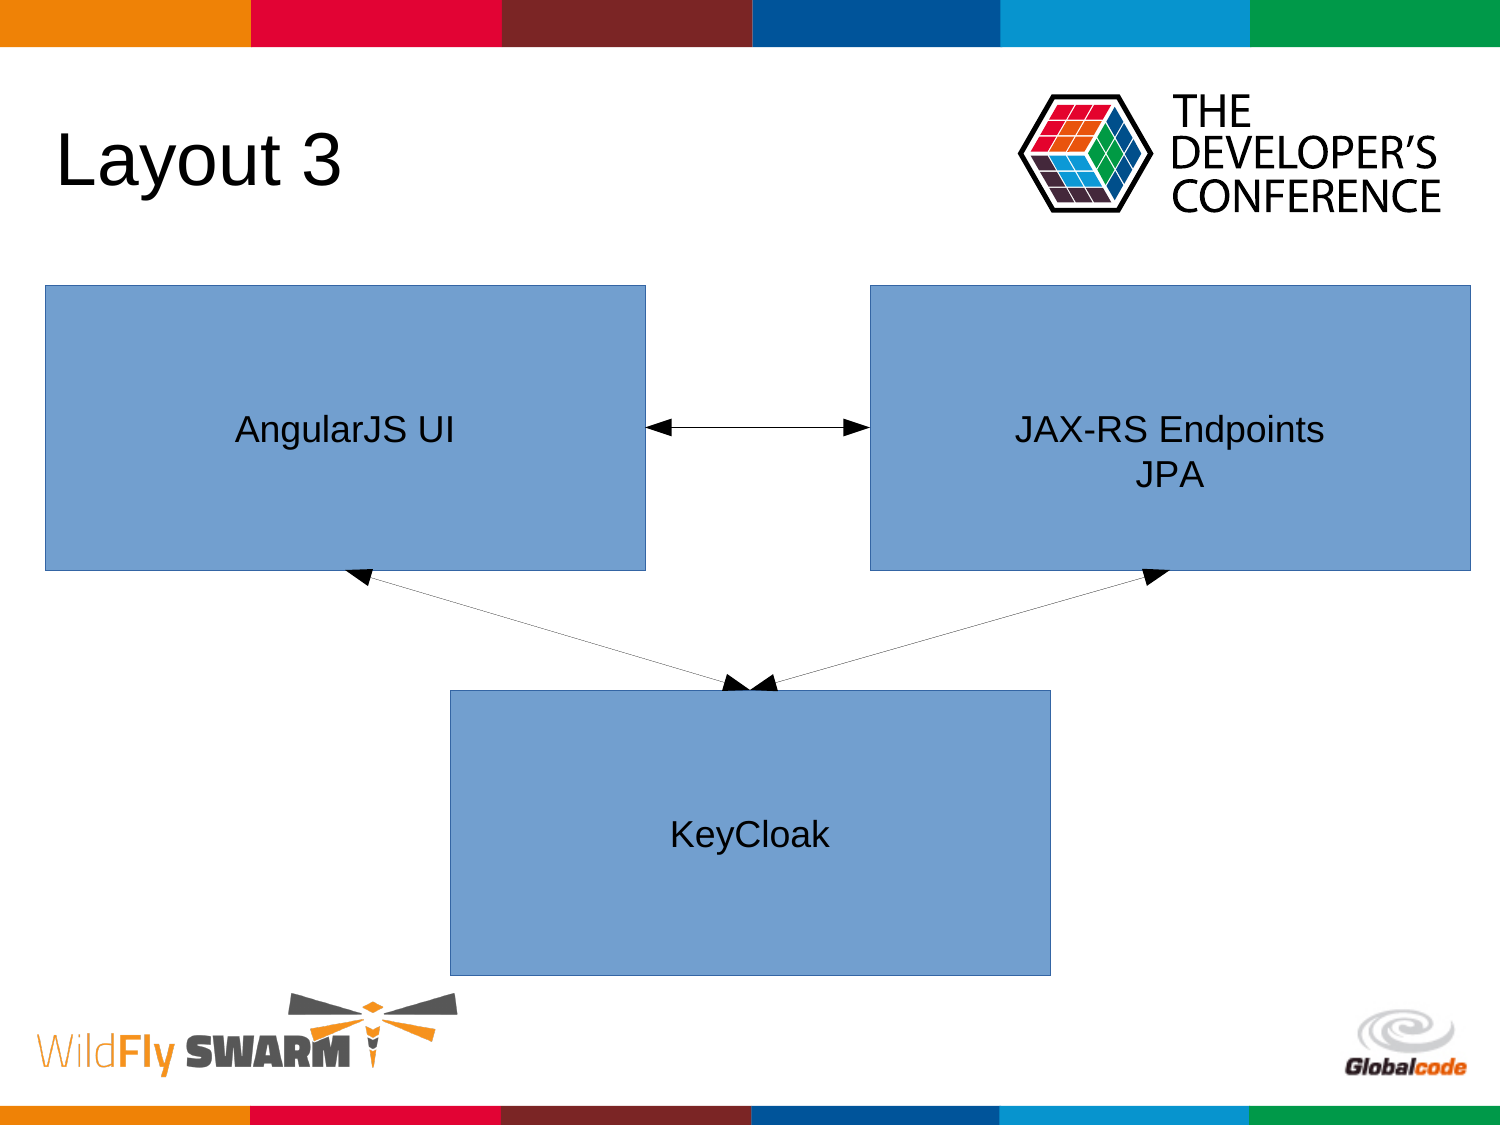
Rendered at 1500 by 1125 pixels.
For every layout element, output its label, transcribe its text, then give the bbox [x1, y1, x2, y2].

title Layout 3 [41, 79, 975, 232]
text_box JAX-RS Endpoints JPA [870, 285, 1471, 571]
picture [1328, 964, 1486, 1105]
picture [28, 974, 466, 1095]
text_box KeyCloak [450, 690, 1051, 976]
text_box AngularJS UI [45, 285, 646, 571]
